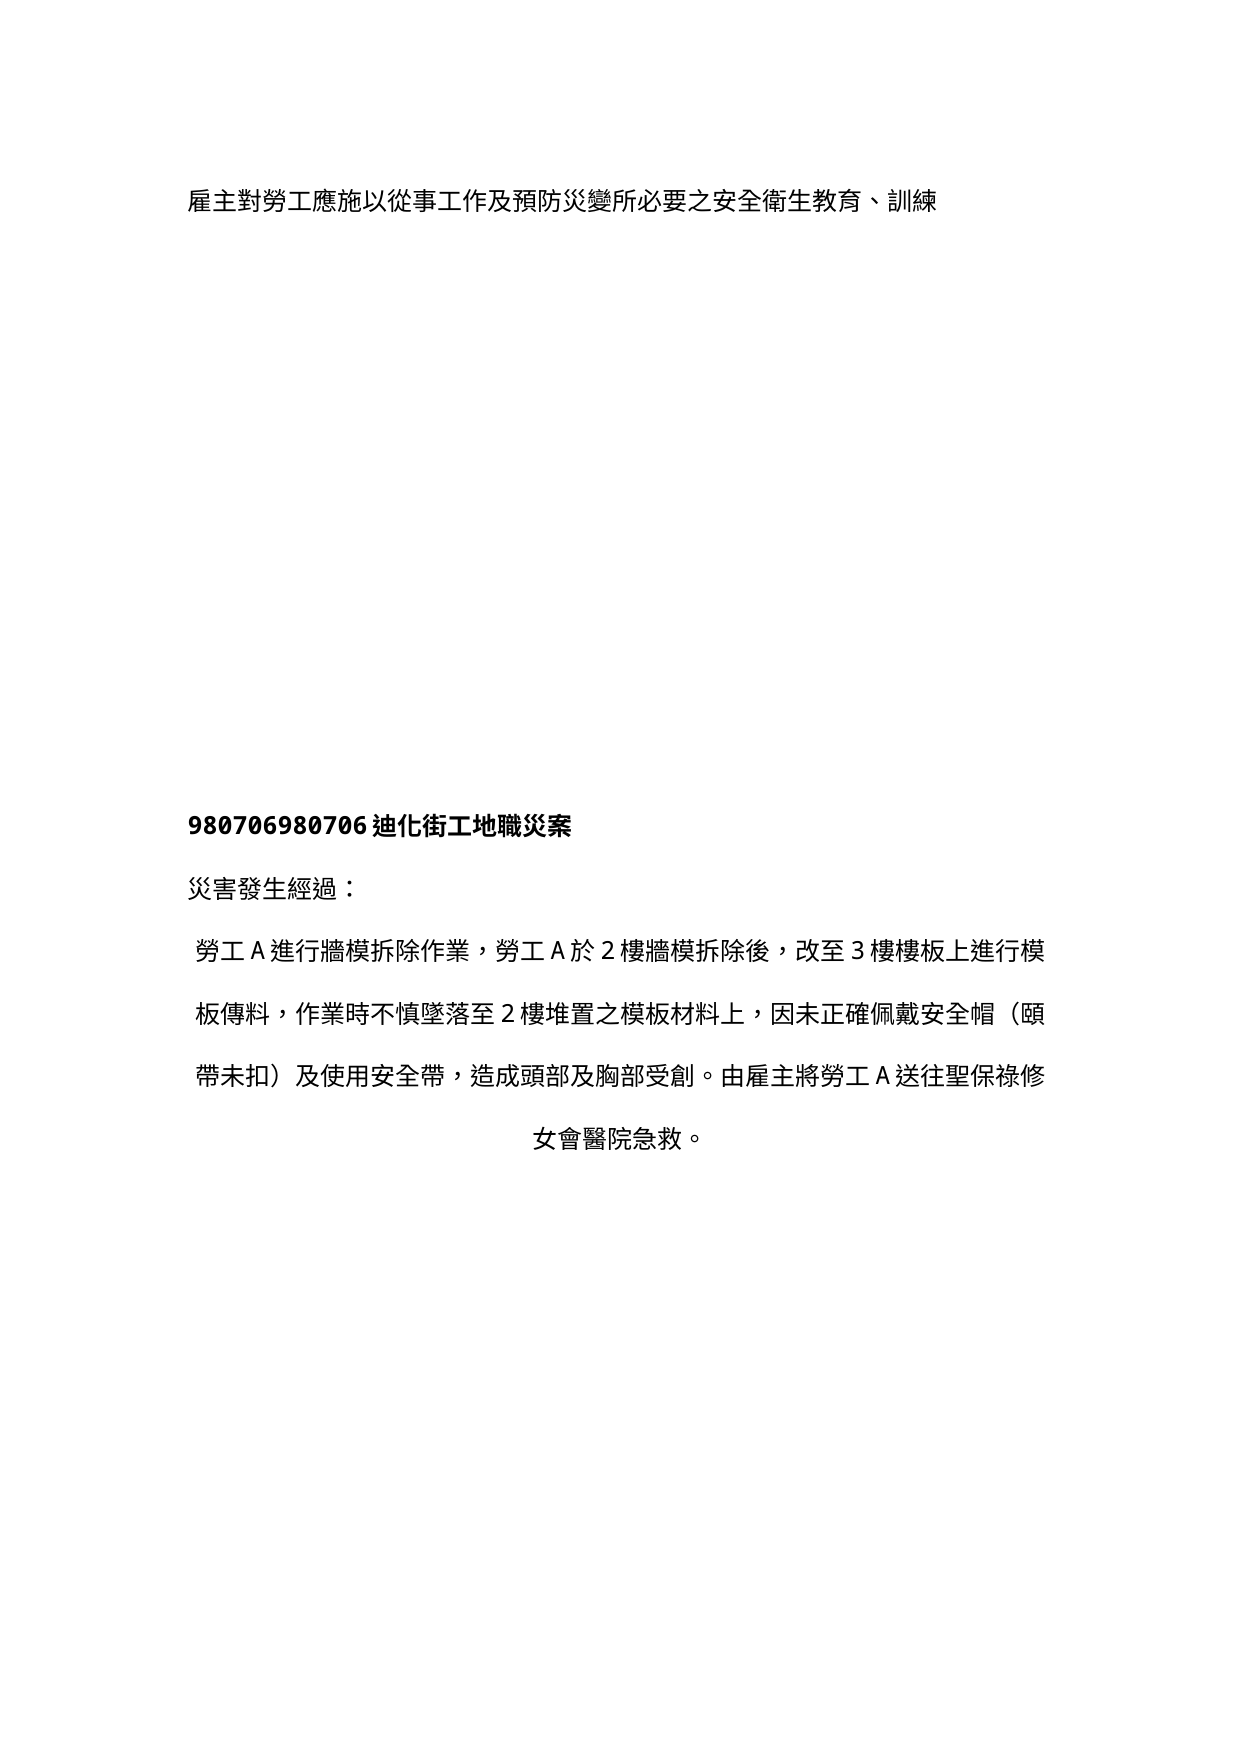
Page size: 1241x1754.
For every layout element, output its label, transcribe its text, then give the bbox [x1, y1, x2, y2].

text 雇主對勞工應施以從事工作及預防災變所必要之安全衛生教育、訓練 [187, 158, 1053, 221]
text 勞工A進行牆模拆除作業，勞工A於2樓牆模拆除後，改至3樓樓板上進行模板傳料，作業時不慎墜落至2樓堆置之模板材料上，因未正確佩戴安全帽（頤帶未扣）及使用安全帶，造成頭部及胸部受創。由雇主將勞工A送往聖保祿修女會醫院急救。 [187, 908, 1053, 1158]
text 980706980706迪化街工地職災案 [187, 783, 1053, 846]
text 災害發生經過： [187, 846, 1053, 908]
